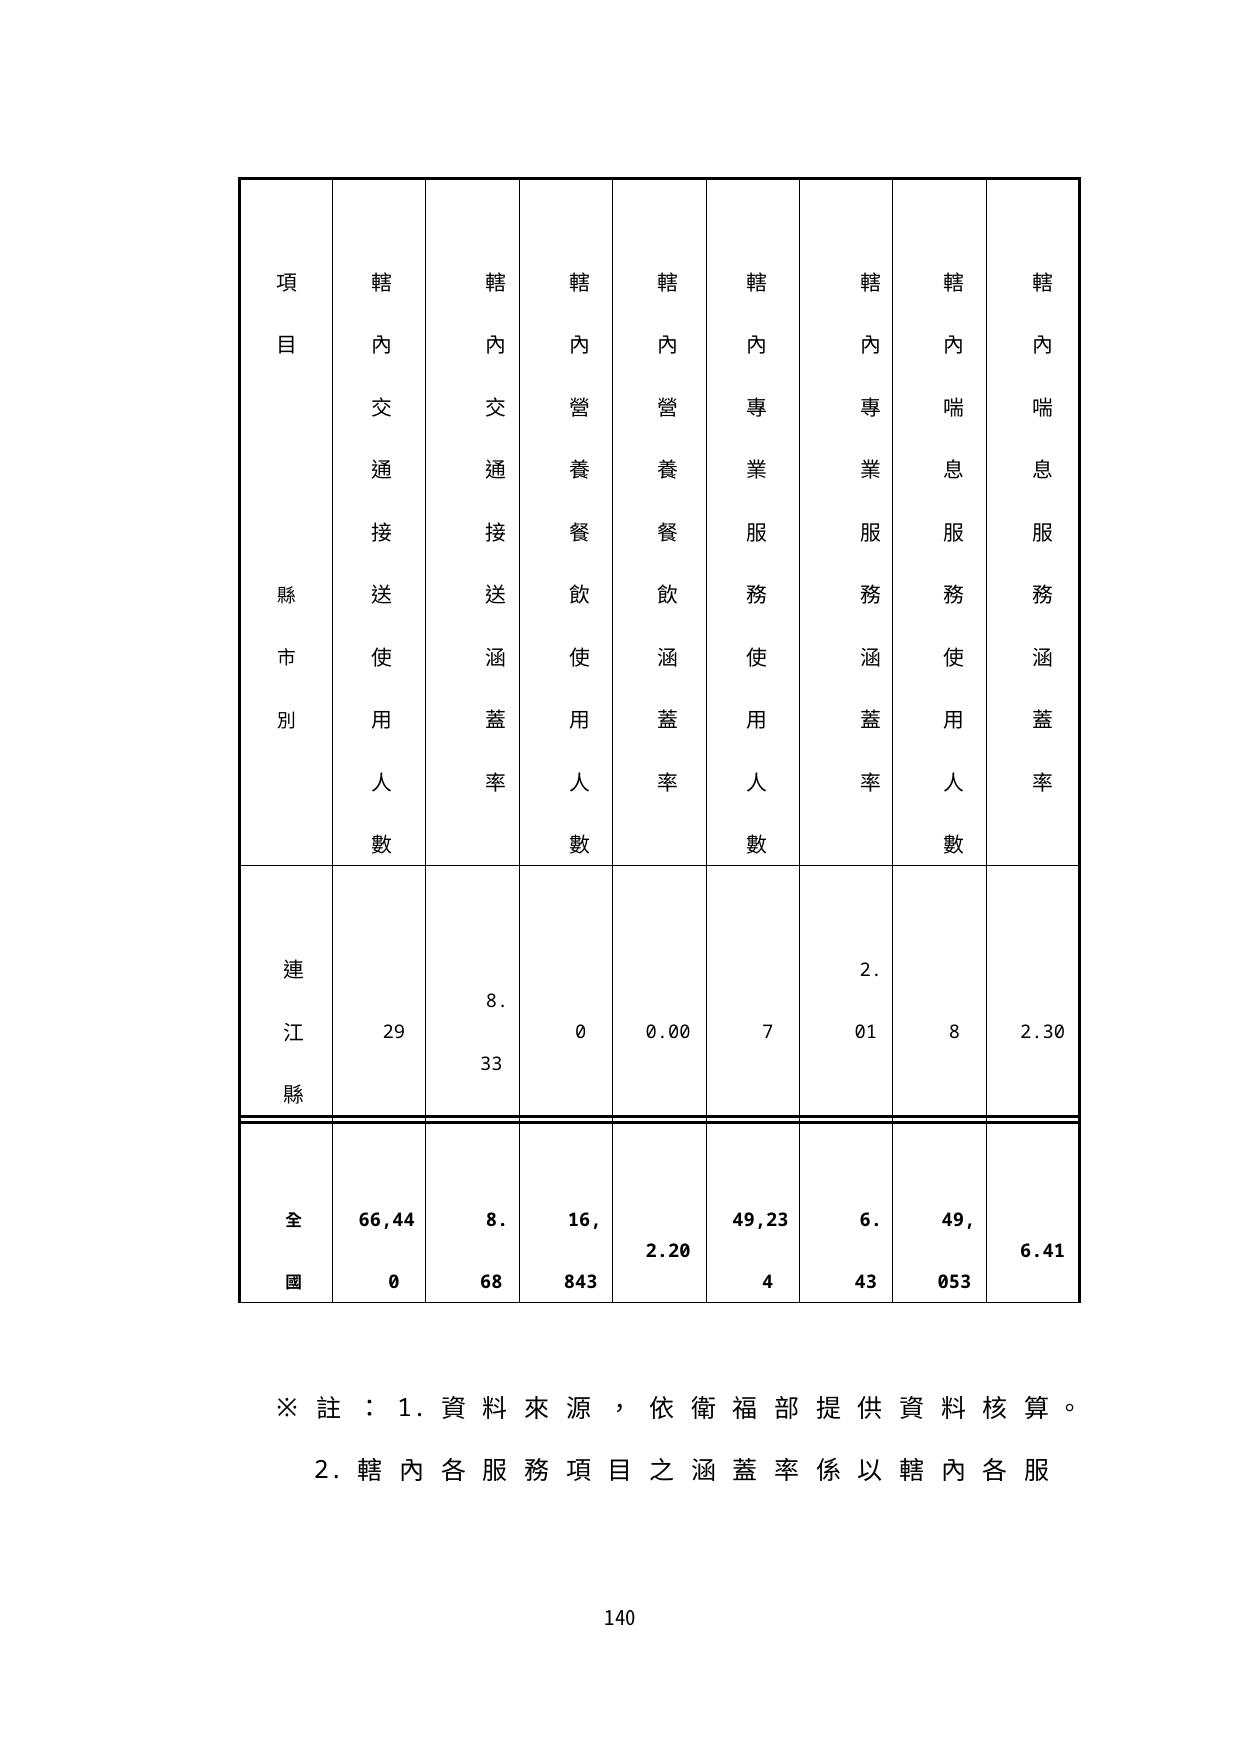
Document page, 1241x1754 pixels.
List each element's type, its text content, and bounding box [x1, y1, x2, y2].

table_cell 6.41 [987, 1124, 1078, 1302]
table_cell 49,053 [893, 1124, 986, 1302]
text ※註：1.資料來源，依衛福部提供資料核算。 [183, 1365, 1058, 1427]
table_cell 8 [893, 866, 986, 1115]
table_cell 8.33 [426, 866, 519, 1115]
table_cell 0.00 [613, 866, 706, 1115]
table_cell 全國 [241, 1124, 332, 1302]
table_header 轄內專業服務涵蓋率 [800, 180, 892, 865]
table_cell 2.20 [613, 1124, 706, 1302]
table_header 轄內專業服務使用人數 [707, 180, 799, 865]
table_cell 6.43 [800, 1124, 892, 1302]
table_cell 49,234 [707, 1124, 799, 1302]
table_cell 8.68 [426, 1124, 519, 1302]
table_cell 0 [520, 866, 612, 1115]
table_cell 2.30 [987, 866, 1078, 1115]
table_header 轄內營養餐飲使用人數 [520, 180, 612, 865]
table_header 轄內交通接送涵蓋率 [426, 180, 519, 865]
table_header 轄內營養餐飲涵蓋率 [613, 180, 706, 865]
table_cell 連江縣 [241, 866, 332, 1115]
table_header 轄內交通接送使用人數 [333, 180, 425, 865]
table_cell 2.01 [800, 866, 892, 1115]
table_header 項目 縣市別 [241, 180, 332, 865]
table_cell 66,440 [333, 1124, 425, 1302]
table_header 轄內喘息服務涵蓋率 [987, 180, 1078, 865]
table_cell 29 [333, 866, 425, 1115]
table_cell 7 [707, 866, 799, 1115]
text 2.轄內各服務項目之涵蓋率係以轄內各服 [302, 1427, 1058, 1490]
table_cell 16,843 [520, 1124, 612, 1302]
table_header 轄內喘息服務使用人數 [893, 180, 986, 865]
